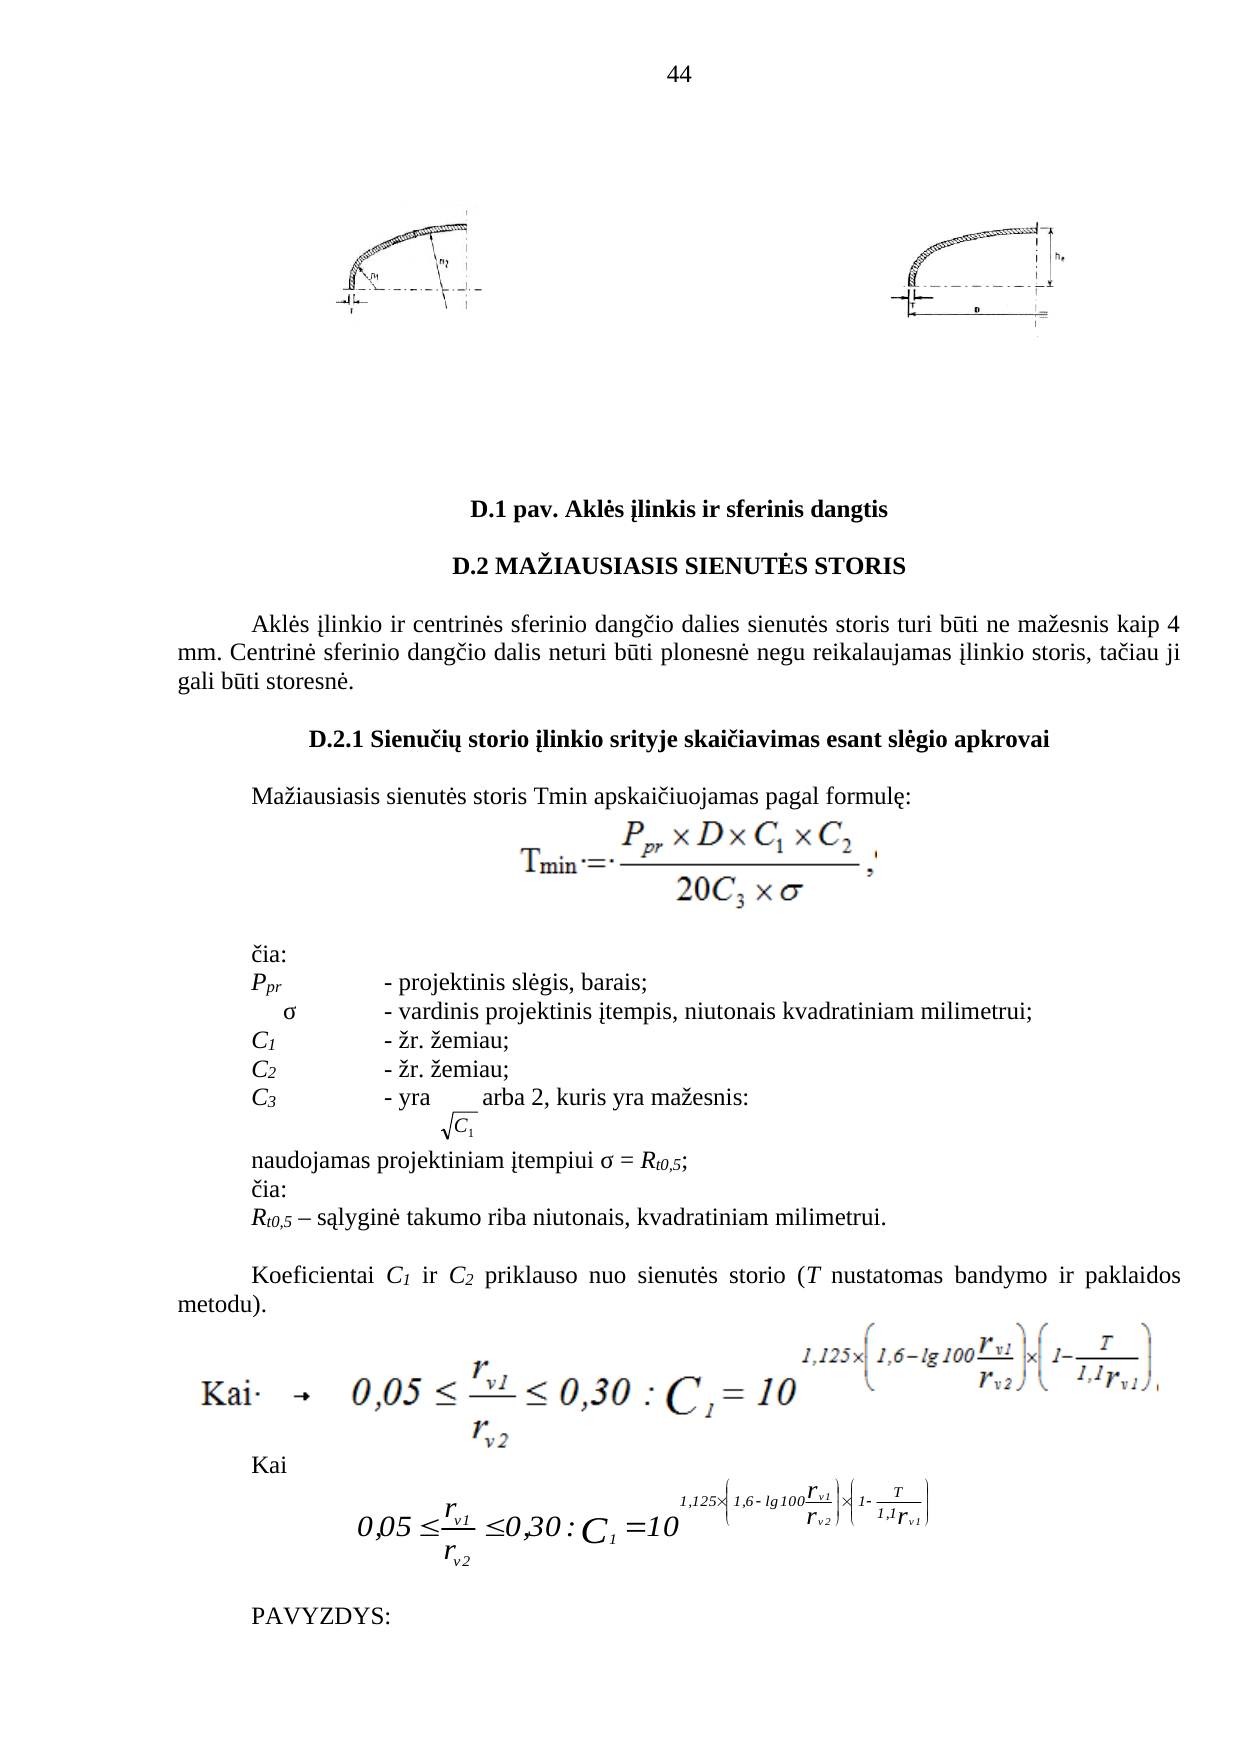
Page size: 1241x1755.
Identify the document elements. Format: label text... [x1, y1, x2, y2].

text C1 - žr. žemiau; [177, 1025, 1181, 1054]
text Kai [177, 1450, 1181, 1572]
text Ppr - projektinis slėgis, barais; [177, 967, 1181, 996]
text Koeficientai C1 ir C2 priklauso nuo sienutės storio (T nustatomas bandymo ir paklaidos metodu). [177, 1260, 1181, 1317]
text PAVYZDYS: [177, 1601, 1181, 1629]
text čia: [177, 939, 1181, 967]
text Aklės įlinkio ir centrinės sferinio dangčio dalies sienutės storis turi būti ne mažesnis kaip 4 mm. Centrinė sferinio dangčio dalis neturi būti plonesnė negu reikalaujamas įlinkio storis, tačiau ji gali būti storesnė. [177, 609, 1181, 695]
text čia: [177, 1174, 1181, 1202]
text C2 - žr. žemiau; [177, 1054, 1181, 1082]
text naudojamas projektiniam įtempiui σ = Rt0,5; [177, 1145, 1181, 1174]
text Mažiausiasis sienutės storis Tmin apskaičiuojamas pagal formulę: [177, 781, 1181, 810]
text D.1 pav. Aklės įlinkis ir sferinis dangtis [177, 494, 1181, 522]
text C3 - yra arba 2, kuris yra mažesnis: [177, 1082, 1181, 1145]
table_header [678, 118, 762, 465]
table_header [177, 118, 678, 465]
text σ - vardinis projektinis įtempis, niutonais kvadratiniam milimetrui; [209, 996, 1181, 1025]
text D.2 MAŽIAUSIASIS SIENUTĖS STORIS [177, 551, 1181, 580]
text D.2.1 Sienučių storio įlinkio srityje skaičiavimas esant slėgio apkrovai [177, 724, 1181, 752]
text Rt0,5 – sąlyginė takumo riba niutonais, kvadratiniam milimetrui. [177, 1202, 1181, 1231]
